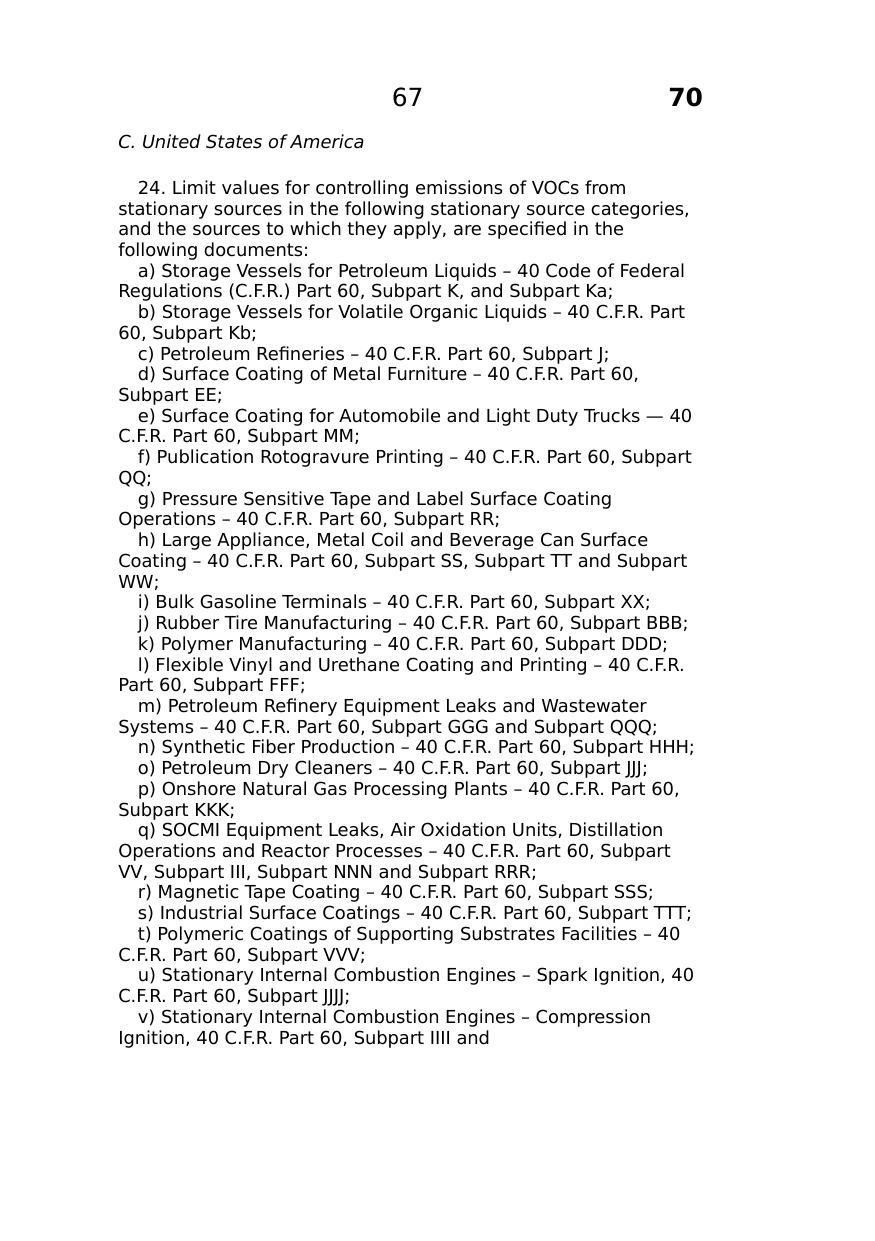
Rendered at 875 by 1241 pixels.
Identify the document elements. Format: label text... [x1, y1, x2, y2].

text q) SOCMI Equipment Leaks, Air Oxidation Units, Distillation Operations and Reactor Processes – 40 C.F.R. Part 60, Subpart VV, Subpart III, Subpart NNN and Subpart RRR; [118, 820, 703, 882]
text o) Petroleum Dry Cleaners – 40 C.F.R. Part 60, Subpart JJJ; [118, 758, 703, 779]
text l) Flexible Vinyl and Urethane Coating and Printing – 40 C.F.R. Part 60, Subpart FFF; [118, 654, 703, 696]
text r) Magnetic Tape Coating – 40 C.F.R. Part 60, Subpart SSS; [118, 882, 703, 903]
text b) Storage Vessels for Volatile Organic Liquids – 40 C.F.R. Part 60, Subpart Kb; [118, 302, 703, 343]
text m) Petroleum Refinery Equipment Leaks and Wastewater Systems – 40 C.F.R. Part 60, Subpart GGG and Subpart QQQ; [118, 696, 703, 737]
text i) Bulk Gasoline Terminals – 40 C.F.R. Part 60, Subpart XX; [118, 592, 703, 613]
text u) Stationary Internal Combustion Engines – Spark Ignition, 40 C.F.R. Part 60, Subpart JJJJ; [118, 965, 703, 1007]
text j) Rubber Tire Manufacturing – 40 C.F.R. Part 60, Subpart BBB; [118, 613, 703, 634]
text 24. Limit values for controlling emissions of VOCs from stationary sources in the following stationary source categories, and the sources to which they apply, are specified in the following documents: [118, 178, 703, 261]
text v) Stationary Internal Combustion Engines – Compression Ignition, 40 C.F.R. Part 60, Subpart IIII and [118, 1007, 703, 1048]
text n) Synthetic Fiber Production – 40 C.F.R. Part 60, Subpart HHH; [118, 737, 703, 758]
text a) Storage Vessels for Petroleum Liquids – 40 Code of Federal Regulations (C.F.R.) Part 60, Subpart K, and Subpart Ka; [118, 261, 703, 302]
subtitle C. United States of America [118, 132, 703, 153]
text d) Surface Coating of Metal Furniture – 40 C.F.R. Part 60, Subpart EE; [118, 364, 703, 406]
text c) Petroleum Refineries – 40 C.F.R. Part 60, Subpart J; [118, 343, 703, 364]
text p) Onshore Natural Gas Processing Plants – 40 C.F.R. Part 60, Subpart KKK; [118, 779, 703, 820]
text k) Polymer Manufacturing – 40 C.F.R. Part 60, Subpart DDD; [118, 634, 703, 654]
text g) Pressure Sensitive Tape and Label Surface Coating Operations – 40 C.F.R. Part 60, Subpart RR; [118, 488, 703, 530]
text e) Surface Coating for Automobile and Light Duty Trucks — 40 C.F.R. Part 60, Subpart MM; [118, 406, 703, 447]
text h) Large Appliance, Metal Coil and Beverage Can Surface Coating – 40 C.F.R. Part 60, Subpart SS, Subpart TT and Subpart WW; [118, 530, 703, 592]
text f) Publication Rotogravure Printing – 40 C.F.R. Part 60, Subpart QQ; [118, 447, 703, 488]
text s) Industrial Surface Coatings – 40 C.F.R. Part 60, Subpart TTT; [118, 903, 703, 924]
text t) Polymeric Coatings of Supporting Substrates Facilities – 40 C.F.R. Part 60, Subpart VVV; [118, 924, 703, 965]
